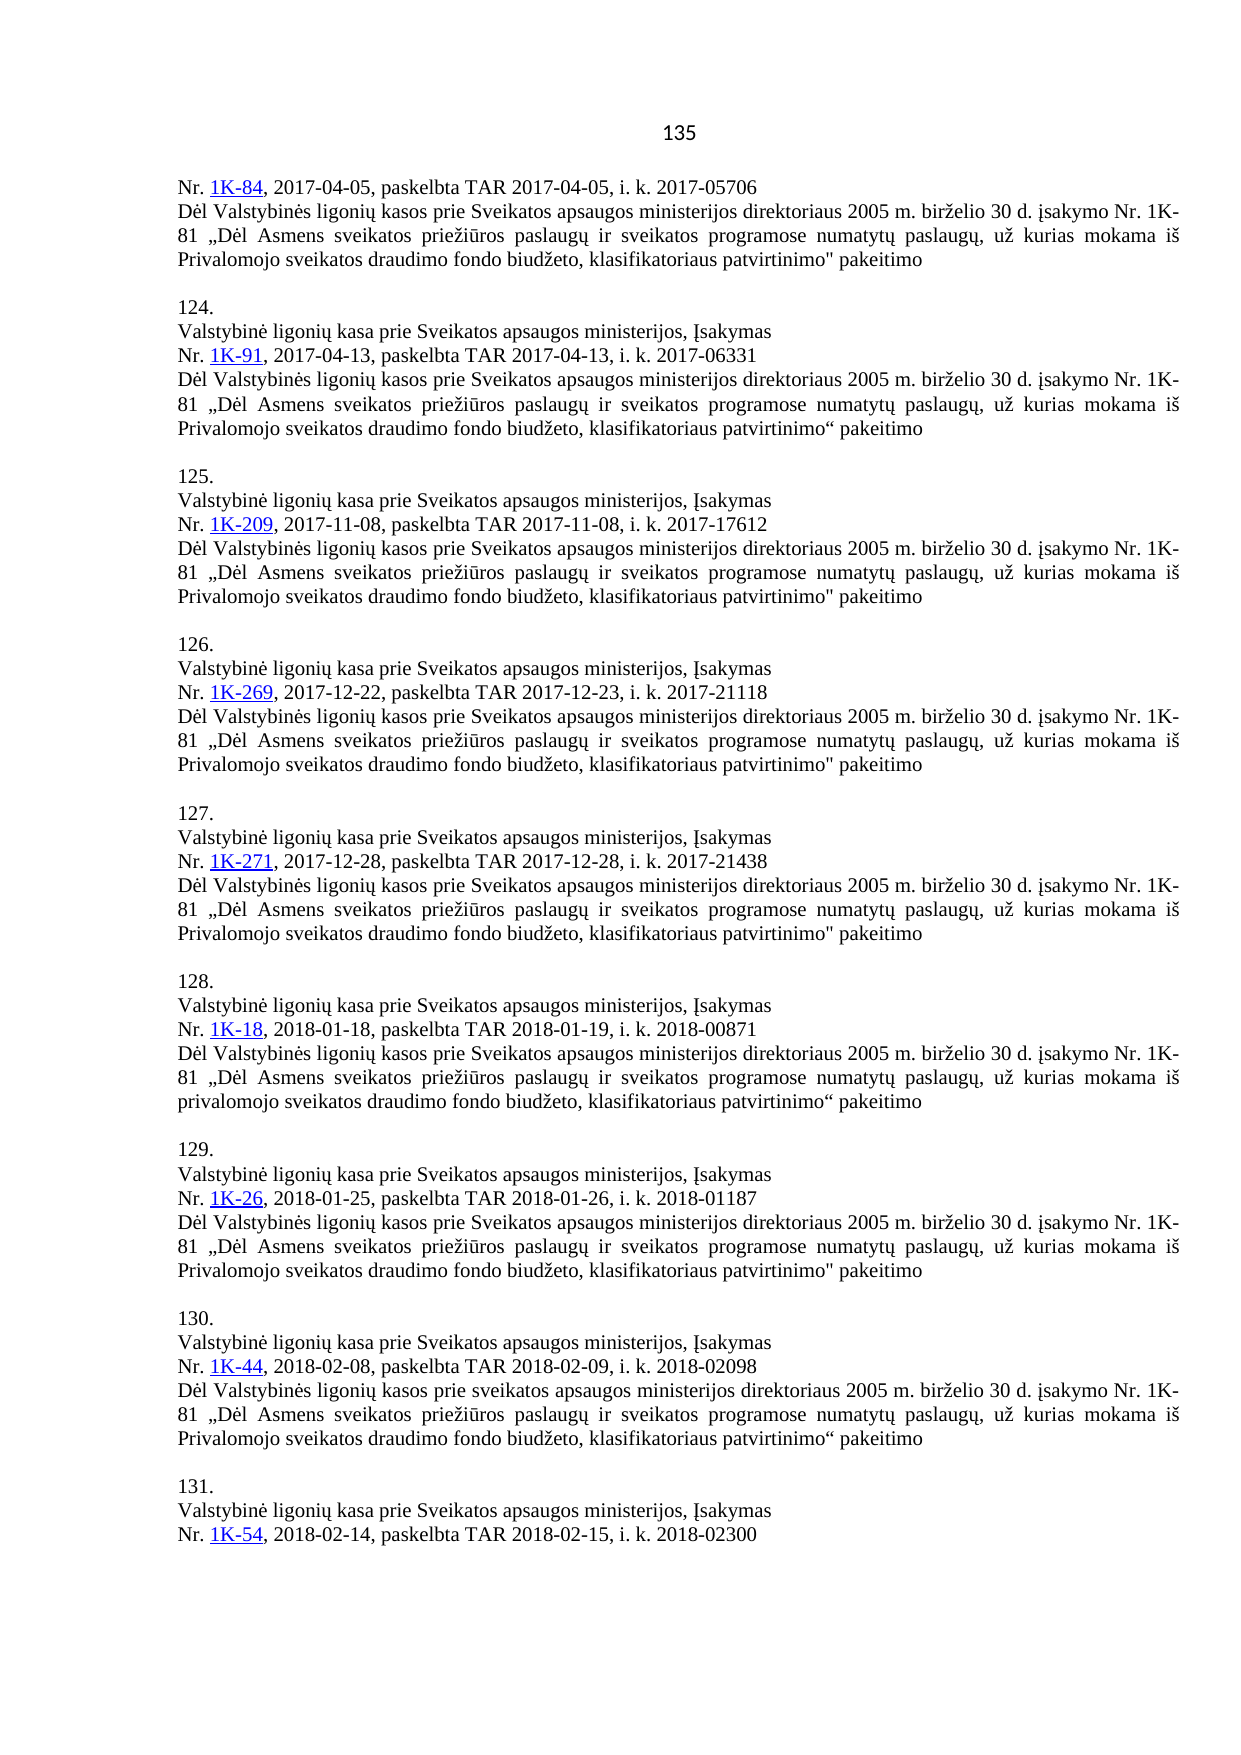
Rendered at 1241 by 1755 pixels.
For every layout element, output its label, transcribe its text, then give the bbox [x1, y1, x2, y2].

text Dėl Valstybinės ligonių kasos prie Sveikatos apsaugos ministerijos direktoriaus 2005 m. birželio 30 d. įsakymo Nr. 1K-81 „Dėl Asmens sveikatos priežiūros paslaugų ir sveikatos programose numatytų paslaugų, už kurias mokama iš privalomojo sveikatos draudimo fondo biudžeto, klasifikatoriaus patvirtinimo“ pakeitimo [177, 1041, 1181, 1113]
text Valstybinė ligonių kasa prie Sveikatos apsaugos ministerijos, Įsakymas [177, 319, 1181, 343]
text Dėl Valstybinės ligonių kasos prie Sveikatos apsaugos ministerijos direktoriaus 2005 m. birželio 30 d. įsakymo Nr. 1K-81 „Dėl Asmens sveikatos priežiūros paslaugų ir sveikatos programose numatytų paslaugų, už kurias mokama iš Privalomojo sveikatos draudimo fondo biudžeto, klasifikatoriaus patvirtinimo“ pakeitimo [177, 367, 1181, 439]
text Valstybinė ligonių kasa prie Sveikatos apsaugos ministerijos, Įsakymas [177, 656, 1181, 680]
text 126. [177, 632, 1181, 656]
text Dėl Valstybinės ligonių kasos prie Sveikatos apsaugos ministerijos direktoriaus 2005 m. birželio 30 d. įsakymo Nr. 1K-81 „Dėl Asmens sveikatos priežiūros paslaugų ir sveikatos programose numatytų paslaugų, už kurias mokama iš Privalomojo sveikatos draudimo fondo biudžeto, klasifikatoriaus patvirtinimo" pakeitimo [177, 536, 1181, 608]
text Nr. 1K-54, 2018-02-14, paskelbta TAR 2018-02-15, i. k. 2018-02300 [177, 1522, 1181, 1546]
text Valstybinė ligonių kasa prie Sveikatos apsaugos ministerijos, Įsakymas [177, 824, 1181, 849]
text Nr. 1K-26, 2018-01-25, paskelbta TAR 2018-01-26, i. k. 2018-01187 [177, 1186, 1181, 1209]
text Nr. 1K-18, 2018-01-18, paskelbta TAR 2018-01-19, i. k. 2018-00871 [177, 1017, 1181, 1041]
text Valstybinė ligonių kasa prie Sveikatos apsaugos ministerijos, Įsakymas [177, 993, 1181, 1017]
text Valstybinė ligonių kasa prie Sveikatos apsaugos ministerijos, Įsakymas [177, 488, 1181, 512]
text Nr. 1K-44, 2018-02-08, paskelbta TAR 2018-02-09, i. k. 2018-02098 [177, 1354, 1181, 1378]
text Nr. 1K-84, 2017-04-05, paskelbta TAR 2017-04-05, i. k. 2017-05706 [177, 175, 1181, 199]
text Nr. 1K-91, 2017-04-13, paskelbta TAR 2017-04-13, i. k. 2017-06331 [177, 343, 1181, 367]
text Nr. 1K-269, 2017-12-22, paskelbta TAR 2017-12-23, i. k. 2017-21118 [177, 680, 1181, 704]
text Dėl Valstybinės ligonių kasos prie Sveikatos apsaugos ministerijos direktoriaus 2005 m. birželio 30 d. įsakymo Nr. 1K-81 „Dėl Asmens sveikatos priežiūros paslaugų ir sveikatos programose numatytų paslaugų, už kurias mokama iš Privalomojo sveikatos draudimo fondo biudžeto, klasifikatoriaus patvirtinimo" pakeitimo [177, 704, 1181, 776]
text 127. [177, 801, 1181, 824]
text Dėl Valstybinės ligonių kasos prie sveikatos apsaugos ministerijos direktoriaus 2005 m. birželio 30 d. įsakymo Nr. 1K-81 „Dėl Asmens sveikatos priežiūros paslaugų ir sveikatos programose numatytų paslaugų, už kurias mokama iš Privalomojo sveikatos draudimo fondo biudžeto, klasifikatoriaus patvirtinimo“ pakeitimo [177, 1378, 1181, 1450]
text 131. [177, 1474, 1181, 1498]
text Valstybinė ligonių kasa prie Sveikatos apsaugos ministerijos, Įsakymas [177, 1330, 1181, 1354]
text 128. [177, 969, 1181, 993]
text 125. [177, 464, 1181, 488]
text Valstybinė ligonių kasa prie Sveikatos apsaugos ministerijos, Įsakymas [177, 1498, 1181, 1522]
text 124. [177, 295, 1181, 319]
text Dėl Valstybinės ligonių kasos prie Sveikatos apsaugos ministerijos direktoriaus 2005 m. birželio 30 d. įsakymo Nr. 1K-81 „Dėl Asmens sveikatos priežiūros paslaugų ir sveikatos programose numatytų paslaugų, už kurias mokama iš Privalomojo sveikatos draudimo fondo biudžeto, klasifikatoriaus patvirtinimo" pakeitimo [177, 199, 1181, 271]
text Nr. 1K-209, 2017-11-08, paskelbta TAR 2017-11-08, i. k. 2017-17612 [177, 512, 1181, 536]
text Dėl Valstybinės ligonių kasos prie Sveikatos apsaugos ministerijos direktoriaus 2005 m. birželio 30 d. įsakymo Nr. 1K-81 „Dėl Asmens sveikatos priežiūros paslaugų ir sveikatos programose numatytų paslaugų, už kurias mokama iš Privalomojo sveikatos draudimo fondo biudžeto, klasifikatoriaus patvirtinimo" pakeitimo [177, 873, 1181, 945]
text Dėl Valstybinės ligonių kasos prie Sveikatos apsaugos ministerijos direktoriaus 2005 m. birželio 30 d. įsakymo Nr. 1K-81 „Dėl Asmens sveikatos priežiūros paslaugų ir sveikatos programose numatytų paslaugų, už kurias mokama iš Privalomojo sveikatos draudimo fondo biudžeto, klasifikatoriaus patvirtinimo" pakeitimo [177, 1209, 1181, 1282]
text Valstybinė ligonių kasa prie Sveikatos apsaugos ministerijos, Įsakymas [177, 1161, 1181, 1186]
text Nr. 1K-271, 2017-12-28, paskelbta TAR 2017-12-28, i. k. 2017-21438 [177, 849, 1181, 873]
text 129. [177, 1137, 1181, 1161]
text 130. [177, 1306, 1181, 1330]
